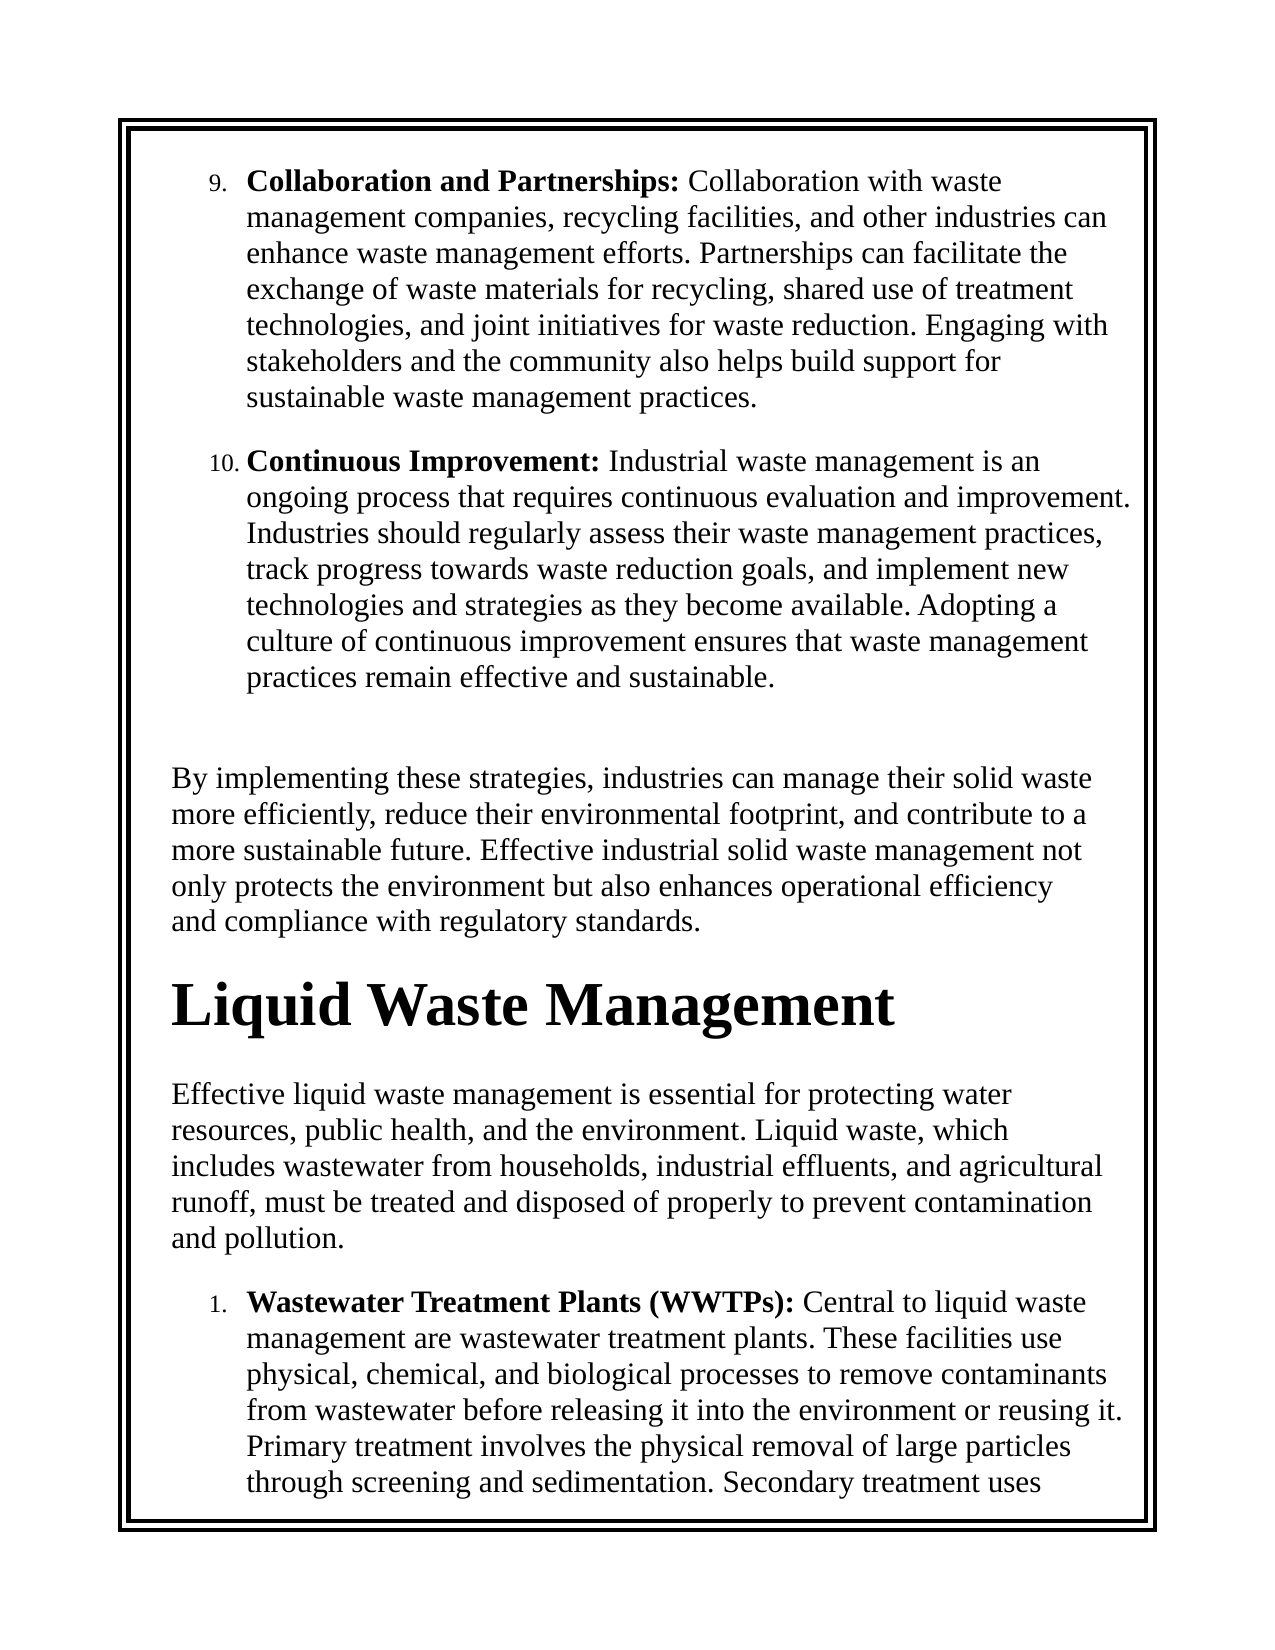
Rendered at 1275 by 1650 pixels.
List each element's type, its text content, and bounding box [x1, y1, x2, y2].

list Collaboration and Partnerships: Collaboration with waste management companies, recycling facilities, and other industries can enhance waste management efforts. Partnerships can facilitate the exchange of waste materials for recycling, shared use of treatment technologies, and joint initiatives for waste reduction. Engaging with stakeholders and the community also helps build support for sustainable waste management practices. [209, 162, 1141, 414]
list Continuous Improvement: Industrial waste management is an ongoing process that requires continuous evaluation and improvement. Industries should regularly assess their waste management practices, track progress towards waste reduction goals, and implement new technologies and strategies as they become available. Adopting a culture of continuous improvement ensures that waste management practices remain effective and sustainable. [209, 443, 1141, 759]
text By implementing these strategies, industries can manage their solid waste more efficiently, reduce their environmental footprint, and contribute to a more sustainable future. Effective industrial solid waste management not only protects the environment but also enhances operational efficiency and compliance with regulatory standards. [171, 759, 1104, 939]
text Liquid Waste Management Effective liquid waste management is essential for protecting water resources, public health, and the environment. Liquid waste, which includes wastewater from households, industrial effluents, and agricultural runoff, must be treated and disposed of properly to prevent contamination and pollution. [171, 967, 1104, 1284]
list Wastewater Treatment Plants (WWTPs): Central to liquid waste management are wastewater treatment plants. These facilities use physical, chemical, and biological processes to remove contaminants from wastewater before releasing it into the environment or reusing it. Primary treatment involves the physical removal of large particles through screening and sedimentation. Secondary treatment uses [209, 1284, 1141, 1499]
